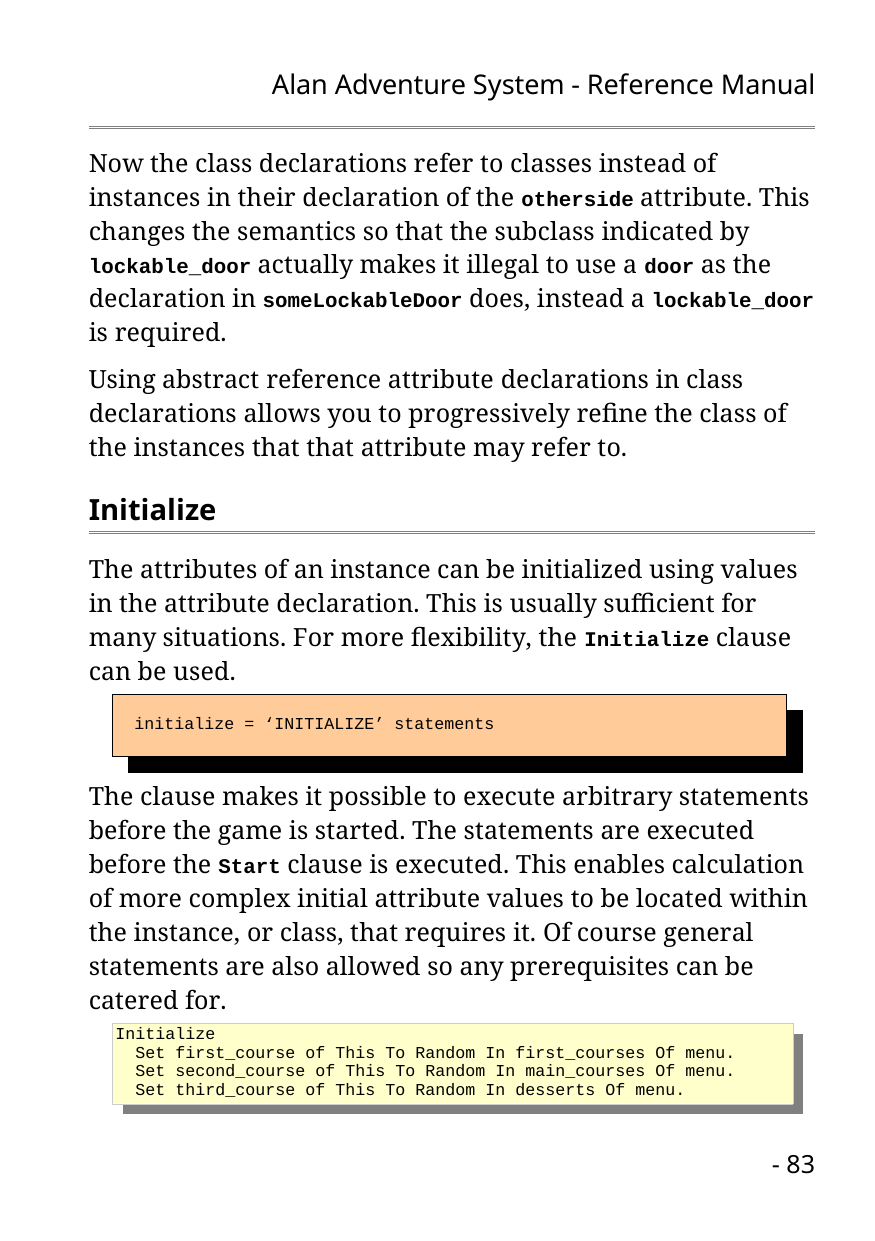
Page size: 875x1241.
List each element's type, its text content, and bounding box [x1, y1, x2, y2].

text The clause makes it possible to execute arbitrary statements before the game is started. The statements are executed before the Start clause is executed. This enables calculation of more complex initial attribute values to be located within the instance, or class, that requires it. Of course general statements are also allowed so any prerequisites can be catered for. [88, 779, 815, 1017]
text Now the class declarations refer to classes instead of instances in their declaration of the otherside attribute. This changes the semantics so that the subclass indicated by lockable_door actually makes it illegal to use a door as the declaration in someLockableDoor does, instead a lockable_door is required. [88, 146, 815, 349]
text Initialize Set first_course of This To Random In first_courses Of menu. Set second_course of This To Random In main_courses Of menu. Set third_course of This To Random In desserts Of menu. [113, 1024, 793, 1103]
text Using abstract reference attribute declarations in class declarations allows you to progressively refine the class of the instances that that attribute may refer to. [88, 362, 815, 464]
text The attributes of an instance can be initialized using values in the attribute declaration. This is usually sufficient for many situations. For more flexibility, the Initialize clause can be used. [88, 552, 815, 688]
text initialize = ‘INITIALIZE’ statements [113, 695, 786, 756]
subtitle Initialize [88, 489, 815, 533]
